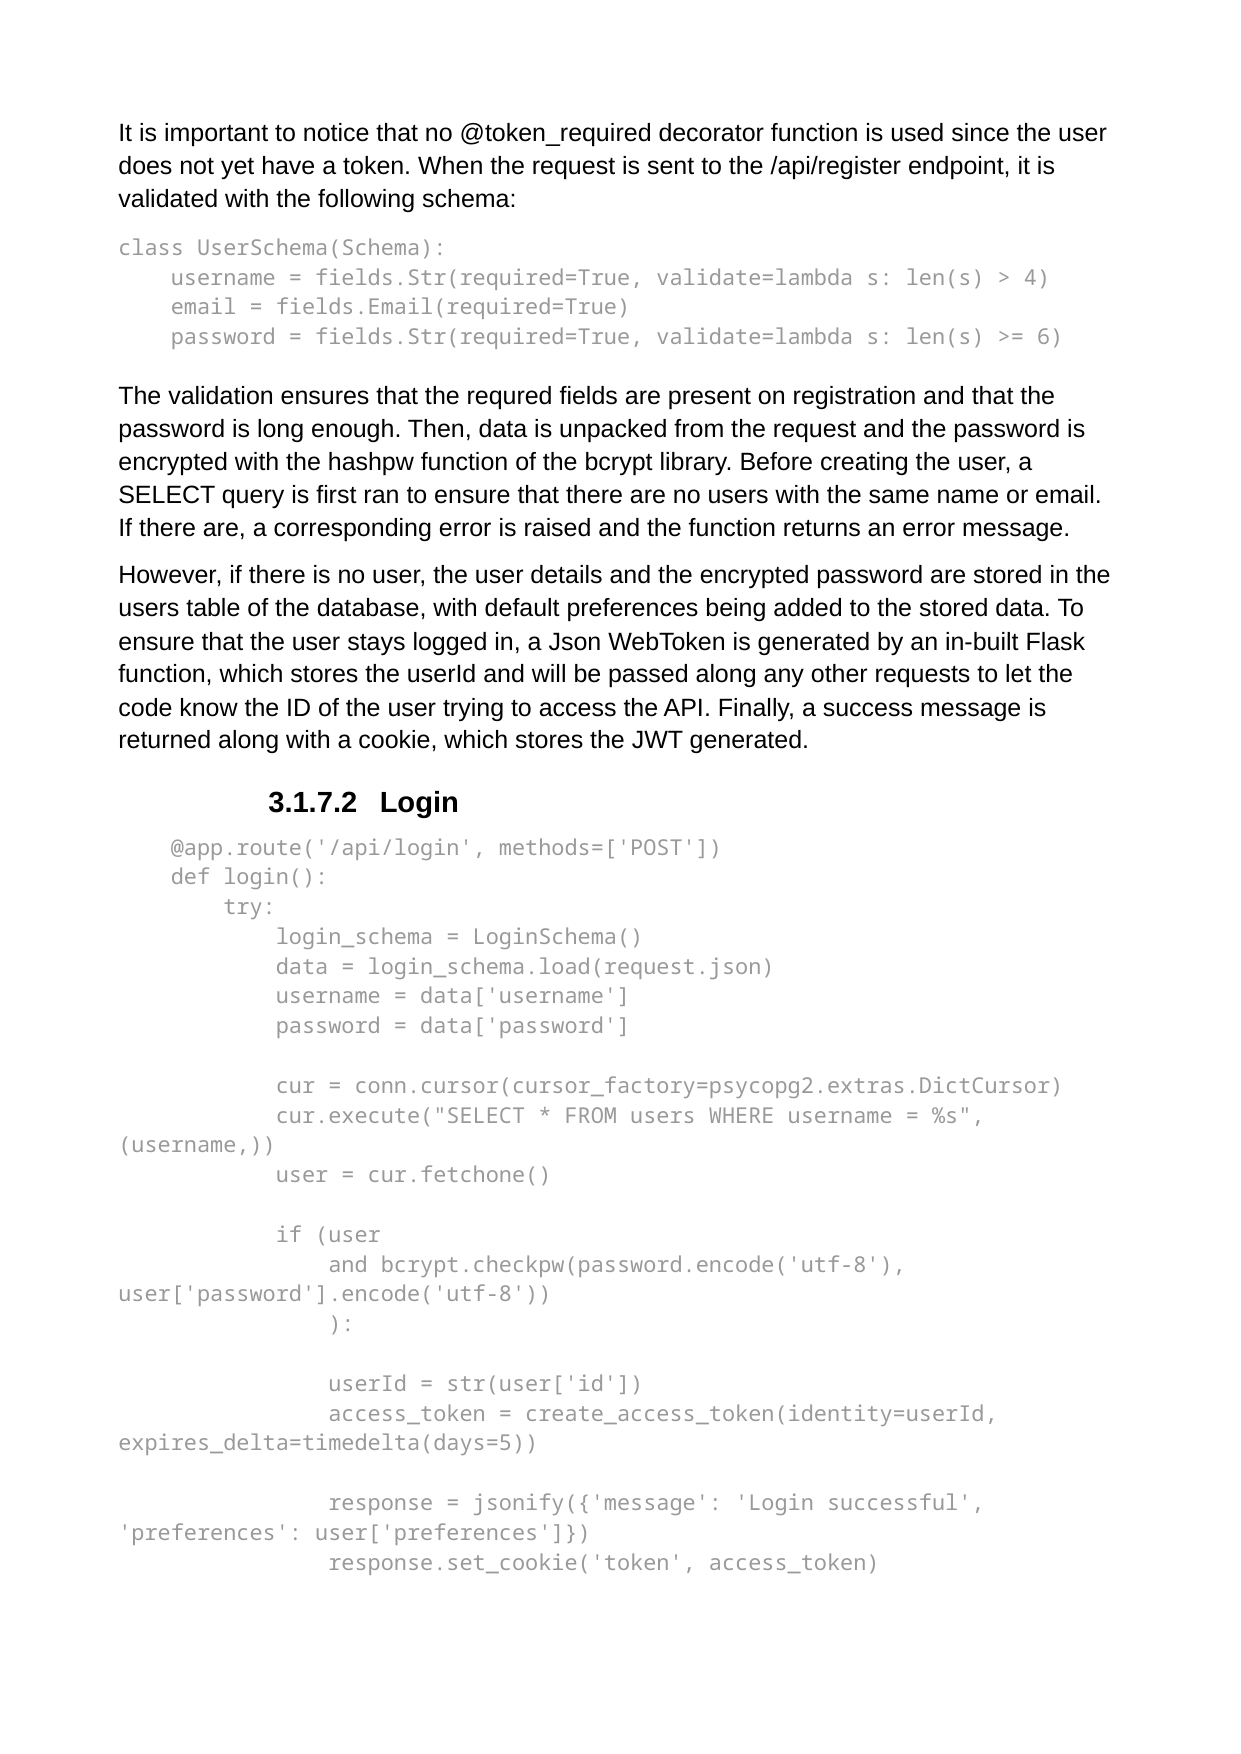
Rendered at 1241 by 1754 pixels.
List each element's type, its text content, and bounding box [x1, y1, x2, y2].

text It is important to notice that no @token_required decorator function is used since the user does not yet have a token. When the request is sent to the /api/register endpoint, it is validated with the following schema: [118, 118, 1122, 213]
text and bcrypt.checkpw(password.encode('utf-8'), user['password'].encode('utf-8')) [118, 1248, 1122, 1308]
text class UserSchema(Schema): [118, 232, 1122, 262]
text password = fields.Str(required=True, validate=lambda s: len(s) >= 6) [118, 321, 1122, 351]
text if (user [118, 1219, 1122, 1248]
text login_schema = LoginSchema() [118, 921, 1122, 951]
text access_token = create_access_token(identity=userId, expires_delta=timedelta(days=5)) [118, 1397, 1122, 1457]
text response = jsonify({'message': 'Login successful', 'preferences': user['preferences']}) [118, 1487, 1122, 1546]
text password = data['password'] [118, 1010, 1122, 1040]
text def login(): [118, 861, 1122, 891]
text @app.route('/api/login', methods=['POST']) [118, 831, 1122, 861]
text userId = str(user['id']) [118, 1368, 1122, 1397]
text user = cur.fetchone() [118, 1159, 1122, 1189]
text username = data['username'] [118, 980, 1122, 1010]
text username = fields.Str(required=True, validate=lambda s: len(s) > 4) [118, 262, 1122, 291]
text email = fields.Email(required=True) [118, 291, 1122, 321]
text try: [118, 891, 1122, 921]
text cur.execute("SELECT * FROM users WHERE username = %s", (username,)) [118, 1099, 1122, 1159]
text response.set_cookie('token', access_token) [118, 1546, 1122, 1576]
text cur = conn.cursor(cursor_factory=psycopg2.extras.DictCursor) [118, 1070, 1122, 1099]
text ): [118, 1308, 1122, 1338]
text data = login_schema.load(request.json) [118, 951, 1122, 980]
text The validation ensures that the requred fields are present on registration and that the password is long enough. Then, data is unpacked from the request and the password is encrypted with the hashpw function of the bcrypt library. Before creating the user, a SELECT query is first ran to ensure that there are no users with the same name or email. If there are, a corresponding error is raised and the function returns an error message. [118, 381, 1122, 542]
subtitle Login [268, 786, 1122, 819]
text However, if there is no user, the user details and the encrypted password are stored in the users table of the database, with default preferences being added to the stored data. To ensure that the user stays logged in, a Json WebToken is generated by an in-built Flask function, which stores the userId and will be passed along any other requests to let the code know the ID of the user trying to access the API. Finally, a success message is returned along with a cookie, which stores the JWT generated. [118, 560, 1122, 754]
